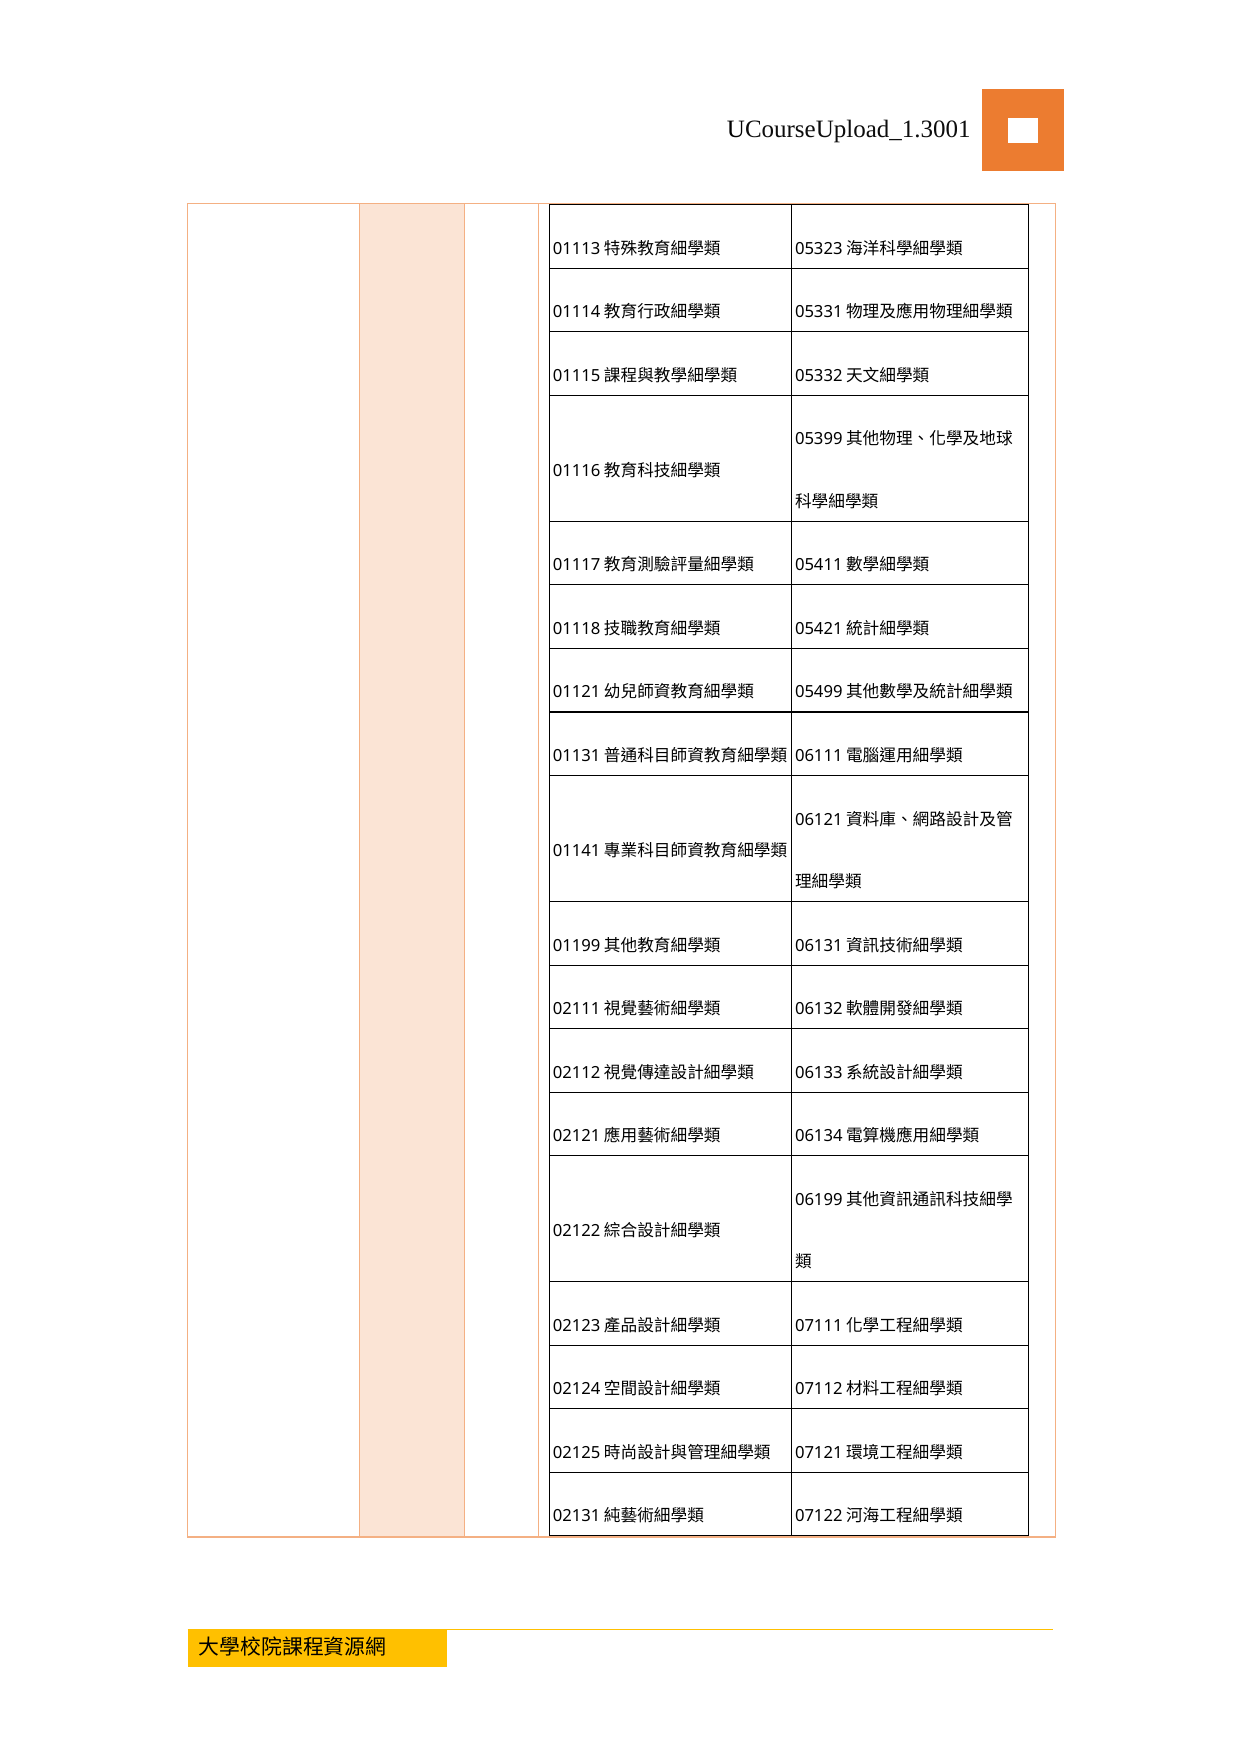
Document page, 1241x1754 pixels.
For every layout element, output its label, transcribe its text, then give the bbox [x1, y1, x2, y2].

table_cell 02112視覺傳達設計細學類 [550, 1029, 791, 1092]
table_cell 01114教育行政細學類 [550, 269, 791, 331]
table_cell 07122河海工程細學類 [792, 1473, 1028, 1535]
table_cell 02131純藝術細學類 [550, 1473, 791, 1535]
table_cell 02124空間設計細學類 [550, 1346, 791, 1408]
table_cell 02111視覺藝術細學類 [550, 966, 791, 1028]
table_cell 06111電腦運用細學類 [792, 713, 1028, 775]
table_cell 06199其他資訊通訊科技細學類 [792, 1156, 1028, 1281]
table_cell 02121應用藝術細學類 [550, 1093, 791, 1155]
table_cell 05411數學細學類 [792, 522, 1028, 584]
table_cell [1029, 204, 1055, 1536]
table_cell 01141專業科目師資教育細學類 [550, 776, 791, 901]
table_cell [188, 204, 359, 1536]
table_cell 05323海洋科學細學類 [792, 205, 1028, 268]
table_cell 05499其他數學及統計細學類 [792, 649, 1028, 711]
table_cell 01131普通科目師資教育細學類 [550, 713, 791, 775]
table_cell 02123產品設計細學類 [550, 1282, 791, 1345]
table_cell 05399其他物理、化學及地球科學細學類 [792, 396, 1028, 521]
table_cell [539, 204, 549, 1536]
table_cell 01116教育科技細學類 [550, 396, 791, 521]
table_cell 06133系統設計細學類 [792, 1029, 1028, 1092]
table_cell [360, 204, 464, 1536]
table_cell 07111化學工程細學類 [792, 1282, 1028, 1345]
table_cell 02125時尚設計與管理細學類 [550, 1409, 791, 1472]
table_cell [465, 204, 538, 1536]
table_cell 06132軟體開發細學類 [792, 966, 1028, 1028]
table_cell 05421統計細學類 [792, 585, 1028, 648]
table_cell 01113特殊教育細學類 [550, 205, 791, 268]
table_cell 07112材料工程細學類 [792, 1346, 1028, 1408]
table_cell 01115課程與教學細學類 [550, 332, 791, 395]
table_cell 01199其他教育細學類 [550, 902, 791, 964]
table_cell 06131資訊技術細學類 [792, 902, 1028, 964]
table_cell 06134電算機應用細學類 [792, 1093, 1028, 1155]
table_cell 01118技職教育細學類 [550, 585, 791, 648]
table_cell 06121資料庫、網路設計及管理細學類 [792, 776, 1028, 901]
table_cell 05332天文細學類 [792, 332, 1028, 395]
table_cell 07121環境工程細學類 [792, 1409, 1028, 1472]
table_cell 02122綜合設計細學類 [550, 1156, 791, 1281]
table_cell 01117教育測驗評量細學類 [550, 522, 791, 584]
table_cell 01121幼兒師資教育細學類 [550, 649, 791, 711]
table_cell 05331物理及應用物理細學類 [792, 269, 1028, 331]
